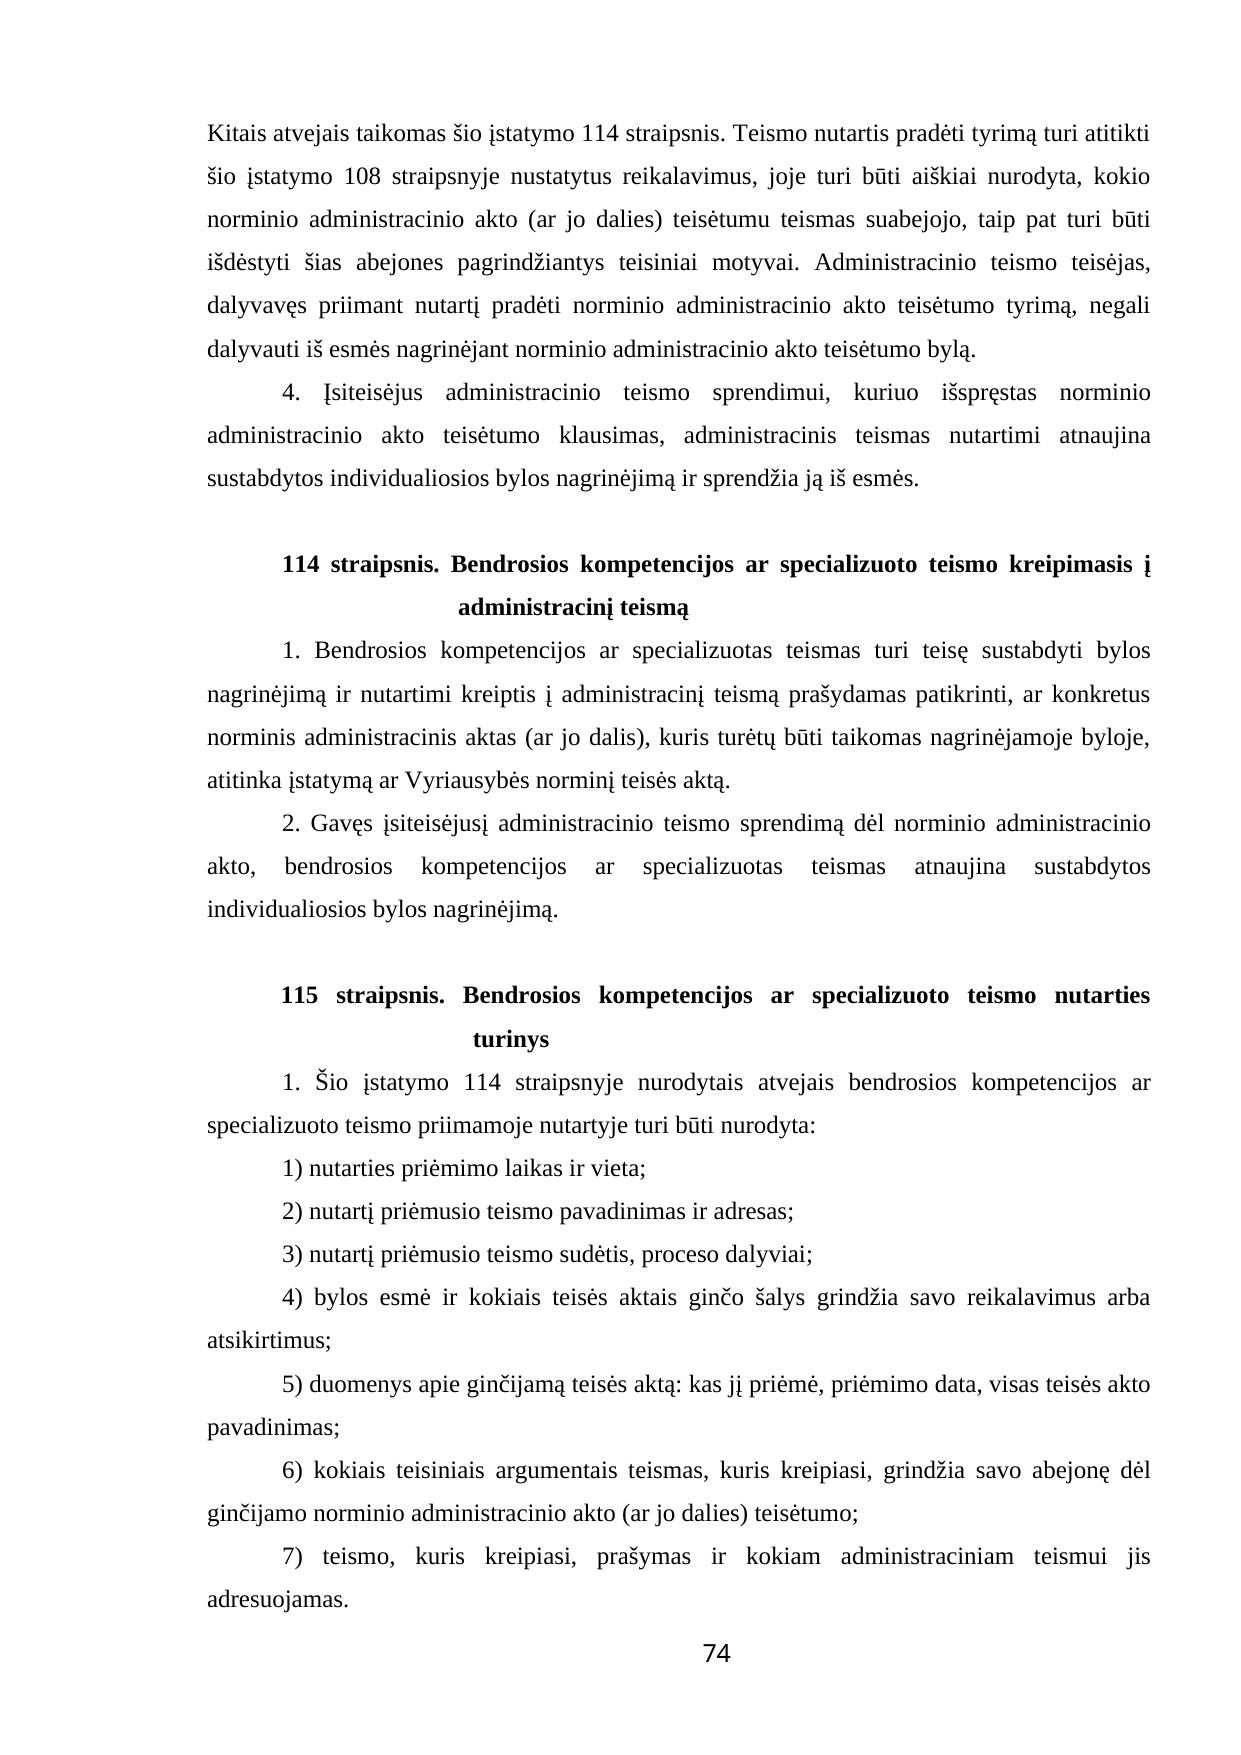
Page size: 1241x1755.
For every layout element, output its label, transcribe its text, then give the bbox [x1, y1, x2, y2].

text 5) duomenys apie ginčijamą teisės aktą: kas jį priėmė, priėmimo data, visas teisės akto pavadinimas; [207, 1369, 1152, 1441]
text 115 straipsnis. Bendrosios kompetencijos ar specializuoto teismo nutarties turinys [281, 981, 1152, 1052]
text 114 straipsnis. Bendrosios kompetencijos ar specializuoto teismo kreipimasis į administracinį teismą [282, 549, 1152, 621]
text 1. Šio įstatymo 114 straipsnyje nurodytais atvejais bendrosios kompetencijos ar specializuoto teismo priimamoje nutartyje turi būti nurodyta: [207, 1067, 1152, 1139]
text 4) bylos esmė ir kokiais teisės aktais ginčo šalys grindžia savo reikalavimus arba atsikirtimus; [207, 1282, 1152, 1354]
text 2) nutartį priėmusio teismo pavadinimas ir adresas; [207, 1196, 1152, 1225]
text 4. Įsiteisėjus administracinio teismo sprendimui, kuriuo išspręstas norminio administracinio akto teisėtumo klausimas, administracinis teismas nutartimi atnaujina sustabdytos individualiosios bylos nagrinėjimą ir sprendžia ją iš esmės. [207, 377, 1152, 492]
text 6) kokiais teisiniais argumentais teismas, kuris kreipiasi, grindžia savo abejonę dėl ginčijamo norminio administracinio akto (ar jo dalies) teisėtumo; [207, 1455, 1152, 1527]
text 1) nutarties priėmimo laikas ir vieta; [207, 1153, 1152, 1182]
text 7) teismo, kuris kreipiasi, prašymas ir kokiam administraciniam teismui jis adresuojamas. [207, 1541, 1152, 1613]
text 1. Bendrosios kompetencijos ar specializuotas teismas turi teisę sustabdyti bylos nagrinėjimą ir nutartimi kreiptis į administracinį teismą prašydamas patikrinti, ar konkretus norminis administracinis aktas (ar jo dalis), kuris turėtų būti taikomas nagrinėjamoje byloje, atitinka įstatymą ar Vyriausybės norminį teisės aktą. [207, 636, 1152, 794]
text Kitais atvejais taikomas šio įstatymo 114 straipsnis. Teismo nutartis pradėti tyrimą turi atitikti šio įstatymo 108 straipsnyje nustatytus reikalavimus, joje turi būti aiškiai nurodyta, kokio norminio administracinio akto (ar jo dalies) teisėtumu teismas suabejojo, taip pat turi būti išdėstyti šias abejones pagrindžiantys teisiniai motyvai. Administracinio teismo teisėjas, dalyvavęs priimant nutartį pradėti norminio administracinio akto teisėtumo tyrimą, negali dalyvauti iš esmės nagrinėjant norminio administracinio akto teisėtumo bylą. [207, 118, 1152, 362]
text 3) nutartį priėmusio teismo sudėtis, proceso dalyviai; [207, 1239, 1152, 1268]
text 2. Gavęs įsiteisėjusį administracinio teismo sprendimą dėl norminio administracinio akto, bendrosios kompetencijos ar specializuotas teismas atnaujina sustabdytos individualiosios bylos nagrinėjimą. [207, 808, 1152, 923]
